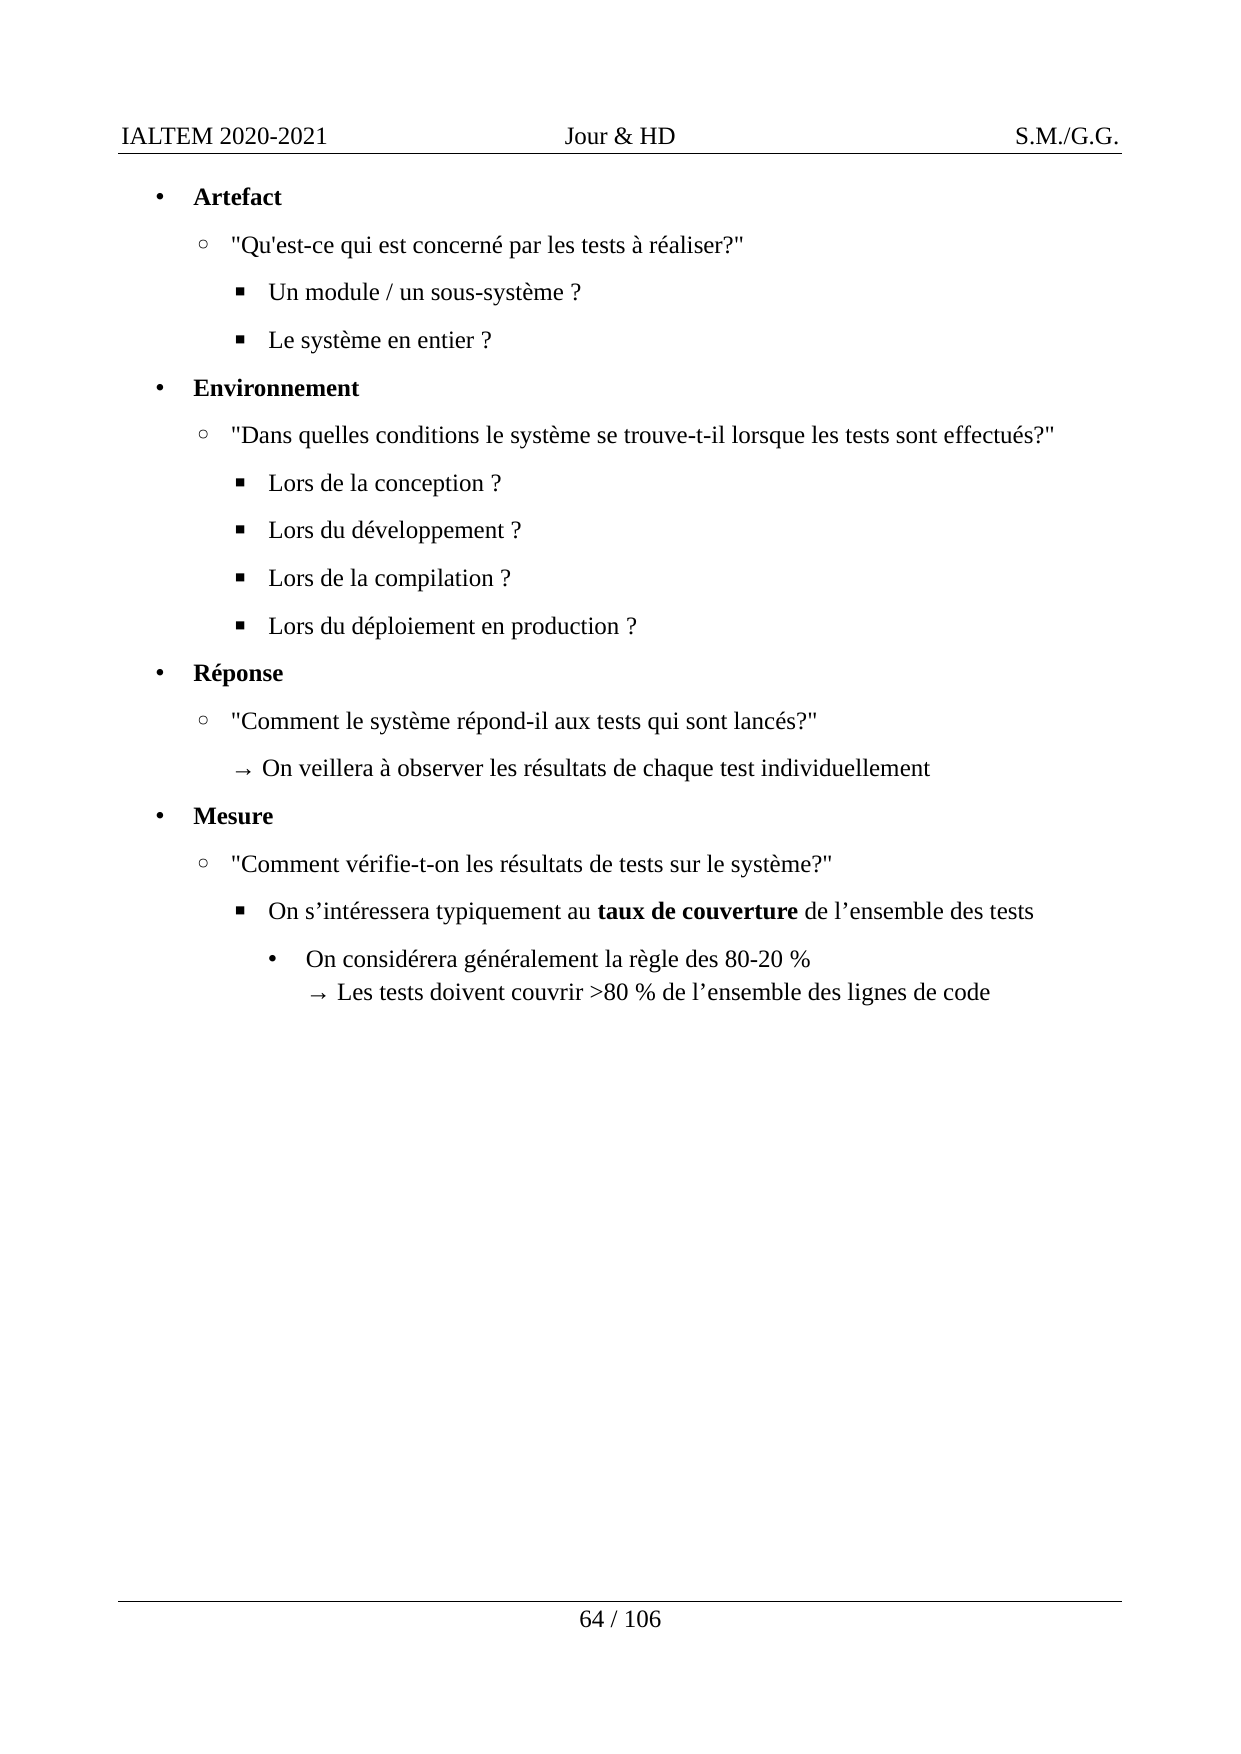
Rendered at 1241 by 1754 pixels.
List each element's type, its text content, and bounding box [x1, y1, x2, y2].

list "Comment vérifie-t-on les résultats de tests sur le système?" [193, 849, 1122, 877]
list Artefact [156, 182, 1122, 211]
list Lors du déploiement en production ? [231, 611, 1122, 639]
list Un module / un sous-système ? [231, 277, 1122, 306]
list "Dans quelles conditions le système se trouve-t-il lorsque les tests sont effectués?" [193, 420, 1122, 449]
list On considérera généralement la règle des 80-20 % → Les tests doivent couvrir >80 % de l’ensemble des lignes de code [268, 944, 1122, 1006]
list "Comment le système répond-il aux tests qui sont lancés?" [193, 706, 1122, 735]
list Le système en entier ? [231, 325, 1122, 354]
list Lors de la conception ? [231, 468, 1122, 497]
list Réponse [156, 658, 1122, 687]
list → On veillera à observer les résultats de chaque test individuellement [193, 753, 1122, 782]
list On s’intéressera typiquement au taux de couverture de l’ensemble des tests [231, 896, 1122, 925]
list Mesure [156, 801, 1122, 830]
list Lors de la compilation ? [231, 563, 1122, 592]
list Lors du développement ? [231, 516, 1122, 544]
list Environnement [156, 373, 1122, 401]
list "Qu'est-ce qui est concerné par les tests à réaliser?" [193, 230, 1122, 259]
